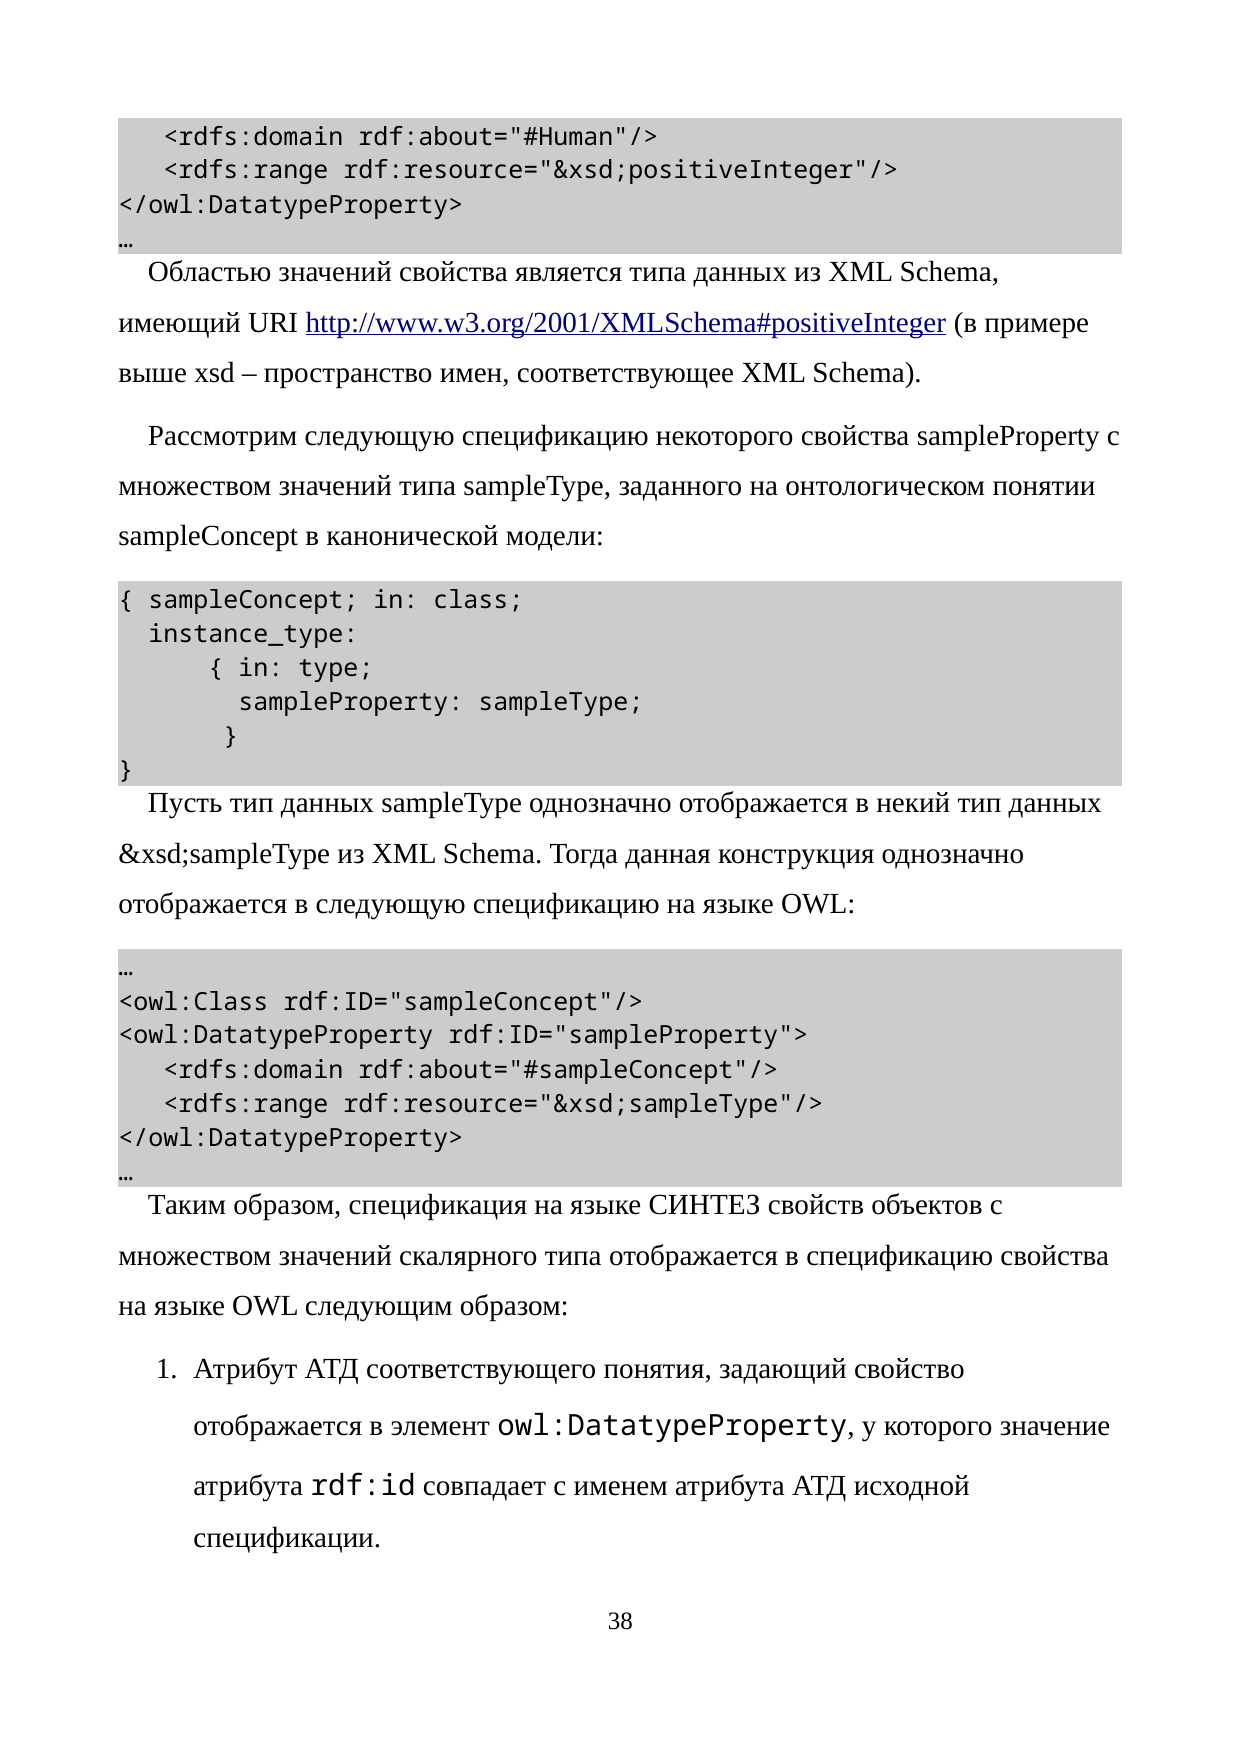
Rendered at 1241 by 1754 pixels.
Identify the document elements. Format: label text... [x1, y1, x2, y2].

text Областью значений свойства является типа данных из XML Schema, имеющий URI http://www.w3.org/2001/XMLSchema#positiveInteger (в примере выше xsd – пространство имен, соответствующее XML Schema). [118, 254, 1122, 388]
text Таким образом, спецификация на языке СИНТЕЗ свойств объектов с множеством значений скалярного типа отображается в спецификацию свойства на языке OWL следующим образом: [118, 1187, 1122, 1322]
text Рассмотрим следующую спецификацию некоторого свойства sampleProperty с множеством значений типа sampleType, заданного на онтологическом понятии sampleConcept в канонической модели: [118, 418, 1122, 552]
text … [118, 949, 1122, 983]
text Пусть тип данных sampleType однозначно отображается в некий тип данных &xsd;sampleType из XML Schema. Тогда данная конструкция однозначно отображается в следующую спецификацию на языке OWL: [118, 786, 1122, 920]
list Атрибут АТД соответствующего понятия, задающий свойство отображается в элемент owl:DatatypeProperty, у которого значение атрибута rdf:id совпадает с именем атрибута АТД исходной спецификации. [156, 1351, 1122, 1554]
text <rdfs:domain rdf:about="#Human"/> <rdfs:range rdf:resource="&xsd;positiveInteger"/> </owl:DatatypeProperty> … [118, 118, 1122, 254]
text <owl:Class rdf:ID="sampleConcept"/> <owl:DatatypeProperty rdf:ID="sampleProperty"> <rdfs:domain rdf:about="#sampleConcept"/> <rdfs:range rdf:resource="&xsd;sampleType"/> </owl:DatatypeProperty> … [118, 983, 1122, 1187]
text { sampleConcept; in: class; instance_type: { in: type; sampleProperty: sampleType; } } [118, 581, 1122, 786]
